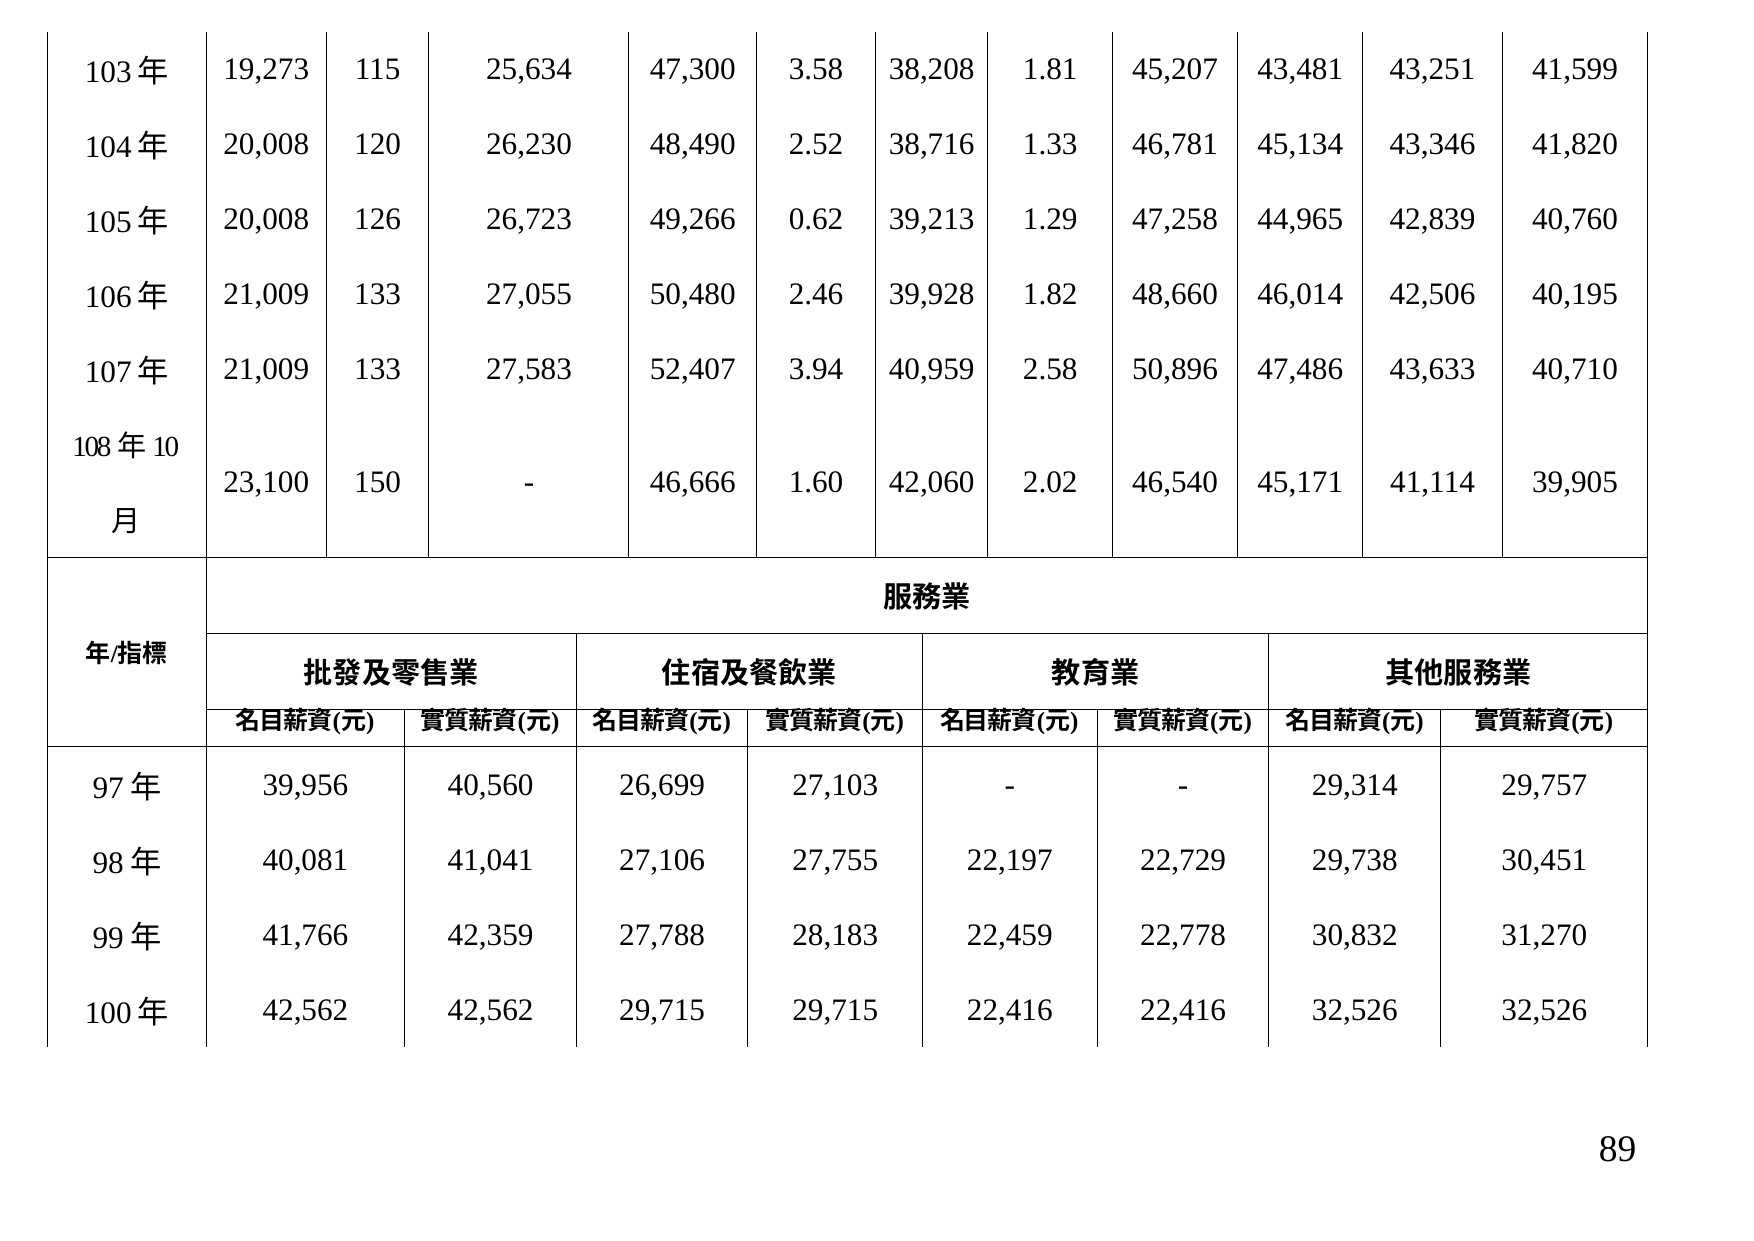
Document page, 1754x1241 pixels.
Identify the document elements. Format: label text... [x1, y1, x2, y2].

table_cell 實質薪資(元) [405, 710, 576, 746]
table_cell 42,562 [405, 972, 576, 1047]
table_cell 98年 [48, 822, 206, 897]
table_cell 39,213 [876, 182, 987, 257]
table_cell 22,197 [923, 822, 1097, 897]
table_cell 39,956 [207, 747, 404, 822]
table_cell 29,715 [748, 972, 922, 1047]
table_cell 名目薪資(元) [577, 710, 747, 746]
table_cell 39,905 [1503, 407, 1647, 557]
table_cell 2.46 [757, 257, 875, 332]
table_cell 2.58 [988, 332, 1112, 407]
table_cell - [923, 747, 1097, 822]
table_cell 26,699 [577, 747, 747, 822]
table_cell 45,134 [1238, 107, 1362, 182]
table_cell 43,251 [1363, 32, 1502, 107]
table_cell 41,114 [1363, 407, 1502, 557]
table_cell 42,562 [207, 972, 404, 1047]
table_cell 43,346 [1363, 107, 1502, 182]
table_cell 42,839 [1363, 182, 1502, 257]
table_cell 25,634 [429, 32, 628, 107]
table_cell 教育業 [923, 634, 1268, 709]
table_cell 實質薪資(元) [748, 710, 922, 746]
table_cell 49,266 [629, 182, 756, 257]
table_cell 133 [327, 257, 428, 332]
table_cell 0.62 [757, 182, 875, 257]
table_cell 108年10月 [48, 407, 206, 557]
table_cell 47,300 [629, 32, 756, 107]
table_cell 批發及零售業 [207, 634, 576, 709]
table_cell 22,729 [1098, 822, 1268, 897]
table_cell 名目薪資(元) [207, 710, 404, 746]
table_cell 30,832 [1269, 897, 1440, 972]
table_cell 年/指標 [48, 558, 206, 746]
table_cell 50,896 [1113, 332, 1237, 407]
table_cell 46,540 [1113, 407, 1237, 557]
table_cell 48,490 [629, 107, 756, 182]
table_cell 46,666 [629, 407, 756, 557]
table_cell 21,009 [207, 257, 326, 332]
table_cell 105年 [48, 182, 206, 257]
table_cell 27,583 [429, 332, 628, 407]
table_cell 32,526 [1269, 972, 1440, 1047]
table_cell 20,008 [207, 107, 326, 182]
table_cell 126 [327, 182, 428, 257]
table_cell 40,195 [1503, 257, 1647, 332]
table_cell 27,106 [577, 822, 747, 897]
table_cell 名目薪資(元) [1269, 710, 1440, 746]
table_cell 3.94 [757, 332, 875, 407]
table_cell 41,599 [1503, 32, 1647, 107]
table_cell 實質薪資(元) [1441, 710, 1647, 746]
table_cell - [429, 407, 628, 557]
table_cell 40,760 [1503, 182, 1647, 257]
table_cell 115 [327, 32, 428, 107]
table_cell 29,738 [1269, 822, 1440, 897]
table_cell 41,766 [207, 897, 404, 972]
table_cell 22,416 [923, 972, 1097, 1047]
table_cell 97年 [48, 747, 206, 822]
table_cell 名目薪資(元) [923, 710, 1097, 746]
table_cell 3.58 [757, 32, 875, 107]
table_cell 133 [327, 332, 428, 407]
table_cell 40,710 [1503, 332, 1647, 407]
table_cell 32,526 [1441, 972, 1647, 1047]
table_cell 26,230 [429, 107, 628, 182]
table_cell 27,788 [577, 897, 747, 972]
table_cell 27,055 [429, 257, 628, 332]
table_cell 46,014 [1238, 257, 1362, 332]
table_cell 45,171 [1238, 407, 1362, 557]
table_cell 實質薪資(元) [1098, 710, 1268, 746]
table_cell 39,928 [876, 257, 987, 332]
table_cell 47,258 [1113, 182, 1237, 257]
table_cell 42,060 [876, 407, 987, 557]
table_cell 104年 [48, 107, 206, 182]
table_cell 22,416 [1098, 972, 1268, 1047]
table_cell 41,820 [1503, 107, 1647, 182]
table_cell 29,757 [1441, 747, 1647, 822]
table_cell 48,660 [1113, 257, 1237, 332]
table_cell 1.82 [988, 257, 1112, 332]
table_cell 住宿及餐飲業 [577, 634, 922, 709]
table_cell 41,041 [405, 822, 576, 897]
table_cell 100年 [48, 972, 206, 1047]
table_cell 其他服務業 [1269, 634, 1647, 709]
table_cell 99年 [48, 897, 206, 972]
table_cell 42,506 [1363, 257, 1502, 332]
table_cell 38,716 [876, 107, 987, 182]
table_cell 52,407 [629, 332, 756, 407]
table_cell 19,273 [207, 32, 326, 107]
table_cell 50,480 [629, 257, 756, 332]
table_cell 29,715 [577, 972, 747, 1047]
table_cell 27,103 [748, 747, 922, 822]
table_cell 150 [327, 407, 428, 557]
table_cell 106年 [48, 257, 206, 332]
table_cell 1.29 [988, 182, 1112, 257]
table_cell 28,183 [748, 897, 922, 972]
table_cell 20,008 [207, 182, 326, 257]
table_cell 103年 [48, 32, 206, 107]
table_cell 42,359 [405, 897, 576, 972]
table_cell 45,207 [1113, 32, 1237, 107]
table_cell 22,778 [1098, 897, 1268, 972]
table_cell 22,459 [923, 897, 1097, 972]
table_cell 40,560 [405, 747, 576, 822]
table_cell 26,723 [429, 182, 628, 257]
table_cell 29,314 [1269, 747, 1440, 822]
table_cell 43,481 [1238, 32, 1362, 107]
table_cell 44,965 [1238, 182, 1362, 257]
table_cell 27,755 [748, 822, 922, 897]
table_cell 23,100 [207, 407, 326, 557]
table_cell 1.60 [757, 407, 875, 557]
table_cell 2.52 [757, 107, 875, 182]
table_cell 30,451 [1441, 822, 1647, 897]
table_cell 46,781 [1113, 107, 1237, 182]
table_cell - [1098, 747, 1268, 822]
table_cell 服務業 [207, 558, 1647, 633]
table_cell 40,081 [207, 822, 404, 897]
table_cell 1.33 [988, 107, 1112, 182]
table_cell 1.81 [988, 32, 1112, 107]
table_cell 47,486 [1238, 332, 1362, 407]
table_cell 120 [327, 107, 428, 182]
table_cell 2.02 [988, 407, 1112, 557]
table_cell 21,009 [207, 332, 326, 407]
table_cell 31,270 [1441, 897, 1647, 972]
table_cell 40,959 [876, 332, 987, 407]
table_cell 43,633 [1363, 332, 1502, 407]
table_cell 38,208 [876, 32, 987, 107]
table_cell 107年 [48, 332, 206, 407]
